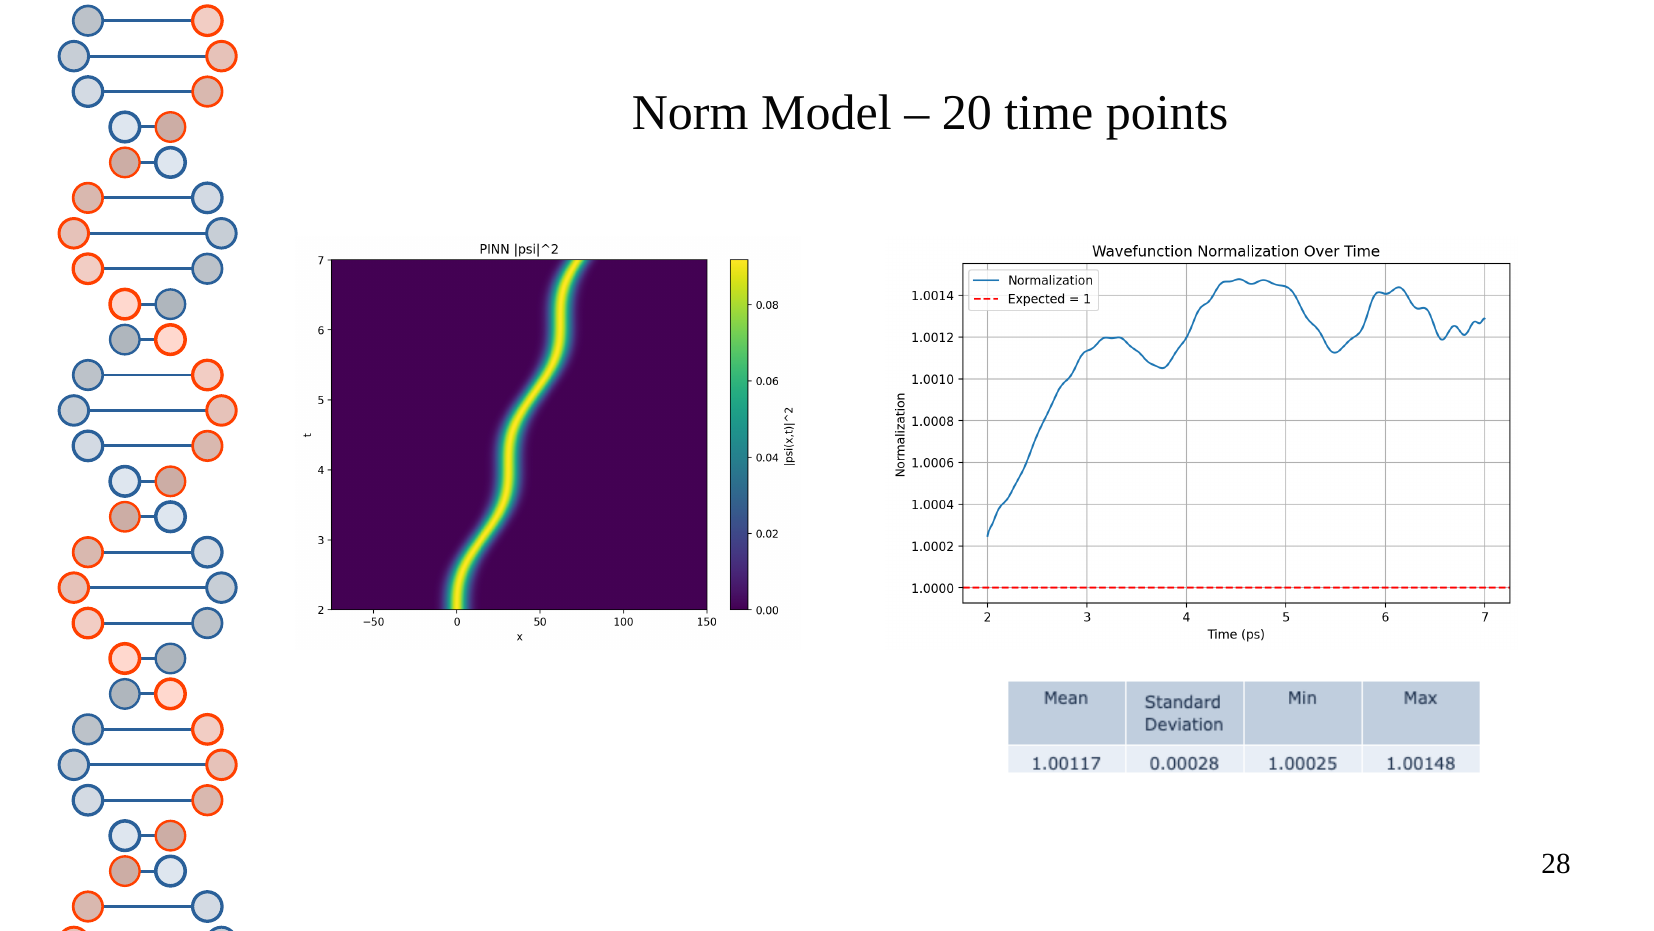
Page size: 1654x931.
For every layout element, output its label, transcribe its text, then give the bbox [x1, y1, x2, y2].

title Norm Model – 20 time points [265, 35, 1595, 189]
picture [885, 236, 1518, 650]
picture [295, 236, 801, 650]
picture [996, 665, 1498, 795]
